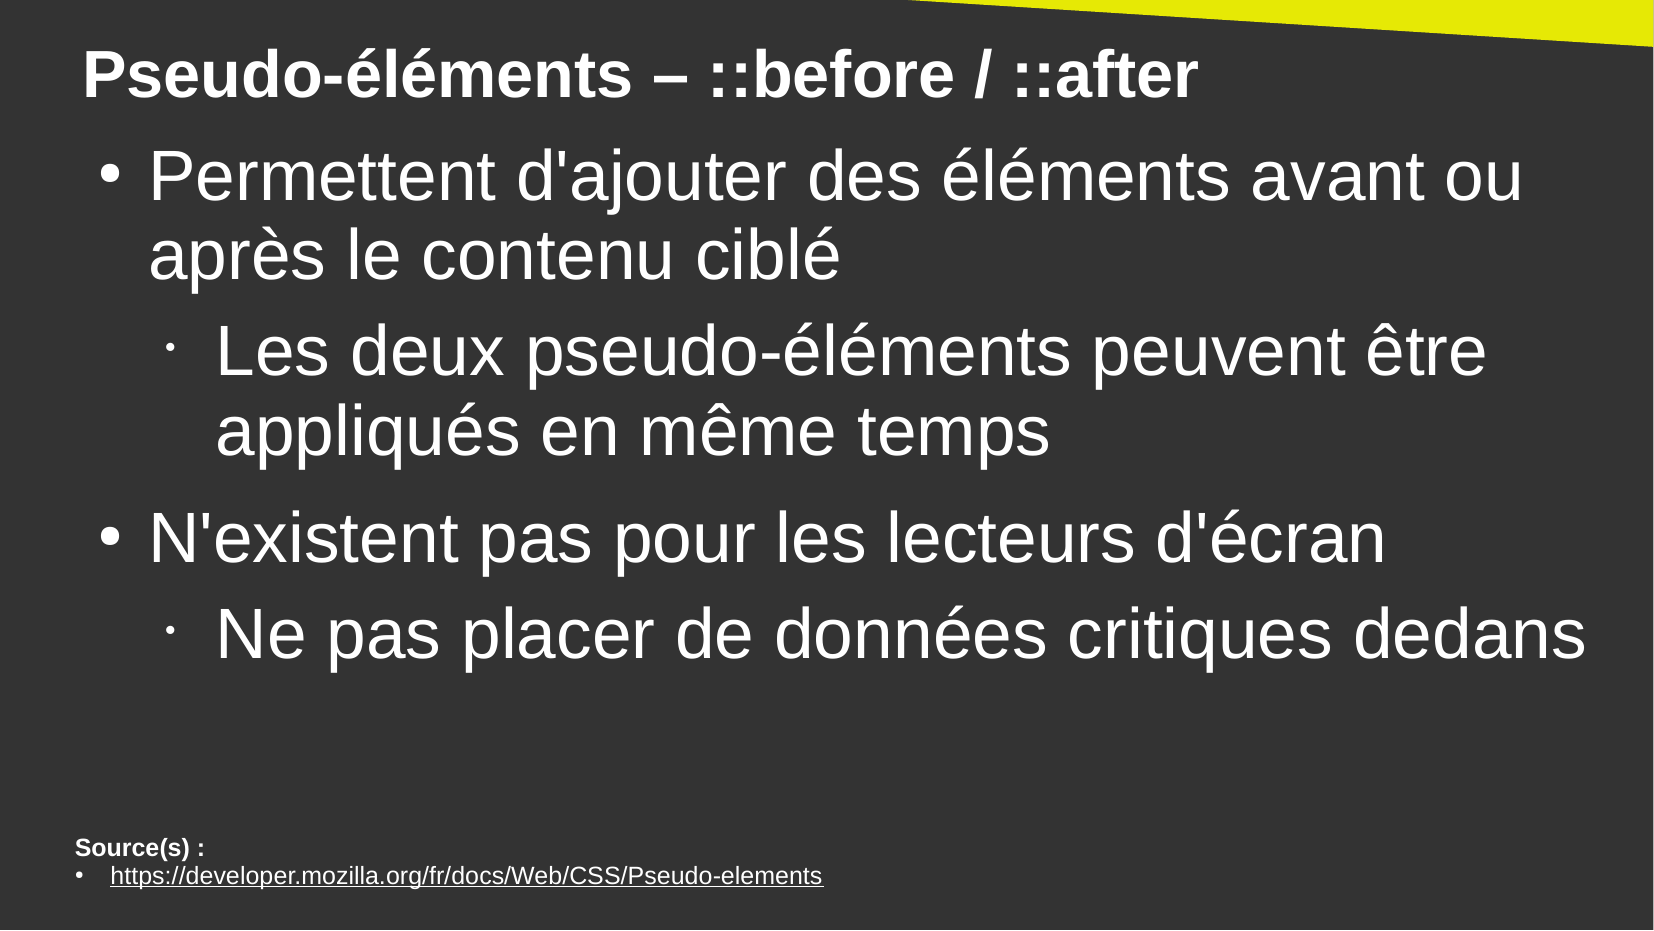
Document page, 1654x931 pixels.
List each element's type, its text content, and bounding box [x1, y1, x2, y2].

list Permettent d'ajouter des éléments avant ou après le contenu ciblé Les deux pseudo-éléments peuvent être appliqués en même temps N'existent pas pour les lecteurs d'écran Ne pas placer de données critiques dedans [80, 135, 1620, 733]
text_box Source(s) : https://developer.mozilla.org/fr/docs/Web/CSS/Pseudo-elements [60, 826, 1583, 898]
title Pseudo-éléments – ::before / ::after [82, 37, 1571, 114]
text_box [908, 0, 1654, 47]
